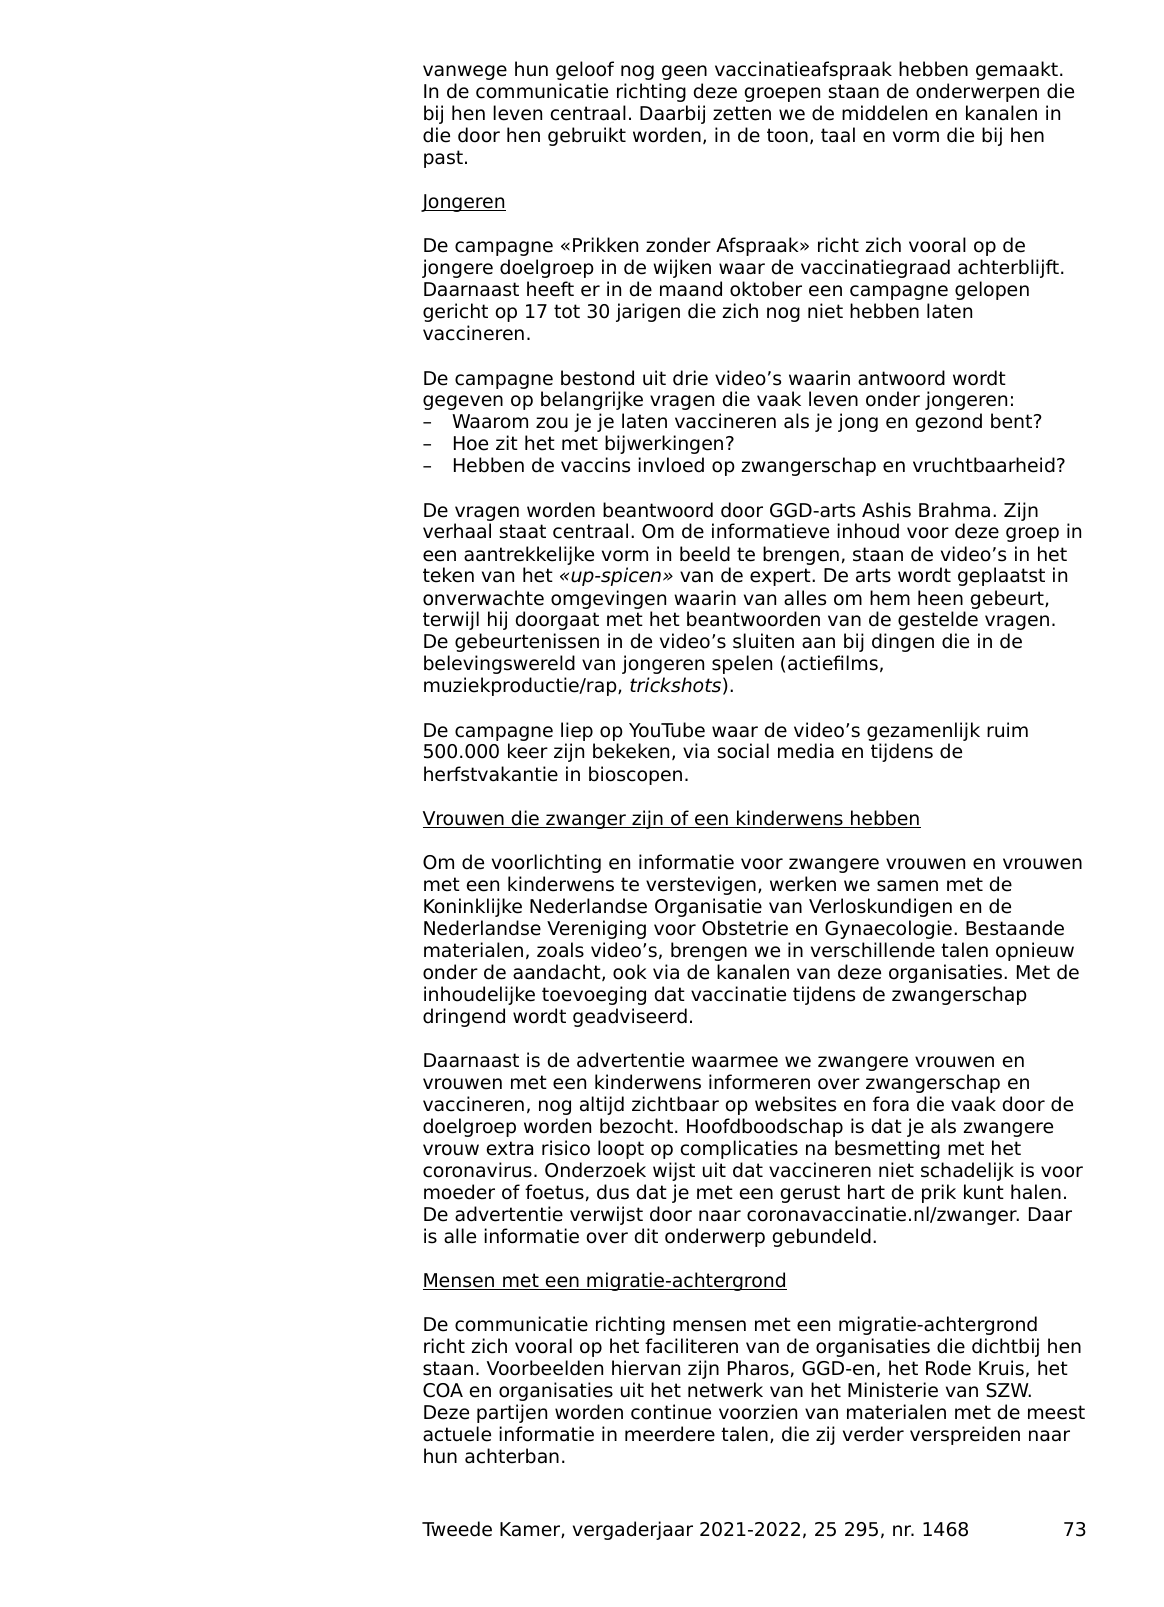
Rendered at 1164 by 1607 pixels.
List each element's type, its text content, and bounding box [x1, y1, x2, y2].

text – Waarom zou je je laten vaccineren als je jong en gezond bent? [422, 411, 1087, 433]
subtitle Mensen met een migratie-achtergrond [422, 1270, 1087, 1292]
text De campagne bestond uit drie video’s waarin antwoord wordt gegeven op belangrijke vragen die vaak leven onder jongeren: [422, 367, 1087, 411]
text De communicatie richting mensen met een migratie-achtergrond richt zich vooral op het faciliteren van de organisaties die dichtbij hen staan. Voorbeelden hiervan zijn Pharos, GGD-en, het Rode Kruis, het COA en organisaties uit het netwerk van het Ministerie van SZW. Deze partijen worden continue voorzien van materialen met de meest actuele informatie in meerdere talen, die zij verder verspreiden naar hun achterban. [422, 1314, 1087, 1468]
subtitle Vrouwen die zwanger zijn of een kinderwens hebben [422, 808, 1087, 829]
text – Hoe zit het met bijwerkingen? [422, 433, 1087, 455]
text De vragen worden beantwoord door GGD-arts Ashis Brahma. Zijn verhaal staat centraal. Om de informatieve inhoud voor deze groep in een aantrekkelijke vorm in beeld te brengen, staan de video’s in het teken van het «up-spicen» van de expert. De arts wordt geplaatst in onverwachte omgevingen waarin van alles om hem heen gebeurt, terwijl hij doorgaat met het beantwoorden van de gestelde vragen. De gebeurtenissen in de video’s sluiten aan bij dingen die in de belevingswereld van jongeren spelen (actiefilms, muziekproductie/rap, trickshots). [422, 499, 1087, 697]
text Om de voorlichting en informatie voor zwangere vrouwen en vrouwen met een kinderwens te verstevigen, werken we samen met de Koninklijke Nederlandse Organisatie van Verloskundigen en de Nederlandse Vereniging voor Obstetrie en Gynaecologie. Bestaande materialen, zoals video’s, brengen we in verschillende talen opnieuw onder de aandacht, ook via de kanalen van deze organisaties. Met de inhoudelijke toevoeging dat vaccinatie tijdens de zwangerschap dringend wordt geadviseerd. [422, 852, 1087, 1028]
text – Hebben de vaccins invloed op zwangerschap en vruchtbaarheid? [422, 455, 1087, 477]
subtitle Jongeren [422, 191, 1087, 213]
text Daarnaast is de advertentie waarmee we zwangere vrouwen en vrouwen met een kinderwens informeren over zwangerschap en vaccineren, nog altijd zichtbaar op websites en fora die vaak door de doelgroep worden bezocht. Hoofdboodschap is dat je als zwangere vrouw extra risico loopt op complicaties na besmetting met het coronavirus. Onderzoek wijst uit dat vaccineren niet schadelijk is voor moeder of foetus, dus dat je met een gerust hart de prik kunt halen. De advertentie verwijst door naar coronavaccinatie.nl/zwanger. Daar is alle informatie over dit onderwerp gebundeld. [422, 1050, 1087, 1248]
text De campagne «Prikken zonder Afspraak» richt zich vooral op de jongere doelgroep in de wijken waar de vaccinatiegraad achterblijft. Daarnaast heeft er in de maand oktober een campagne gelopen gericht op 17 tot 30 jarigen die zich nog niet hebben laten vaccineren. [422, 235, 1087, 345]
text vanwege hun geloof nog geen vaccinatieafspraak hebben gemaakt. In de communicatie richting deze groepen staan de onderwerpen die bij hen leven centraal. Daarbij zetten we de middelen en kanalen in die door hen gebruikt worden, in de toon, taal en vorm die bij hen past. [422, 59, 1087, 169]
text De campagne liep op YouTube waar de video’s gezamenlijk ruim 500.000 keer zijn bekeken, via social media en tijdens de herfstvakantie in bioscopen. [422, 719, 1087, 785]
